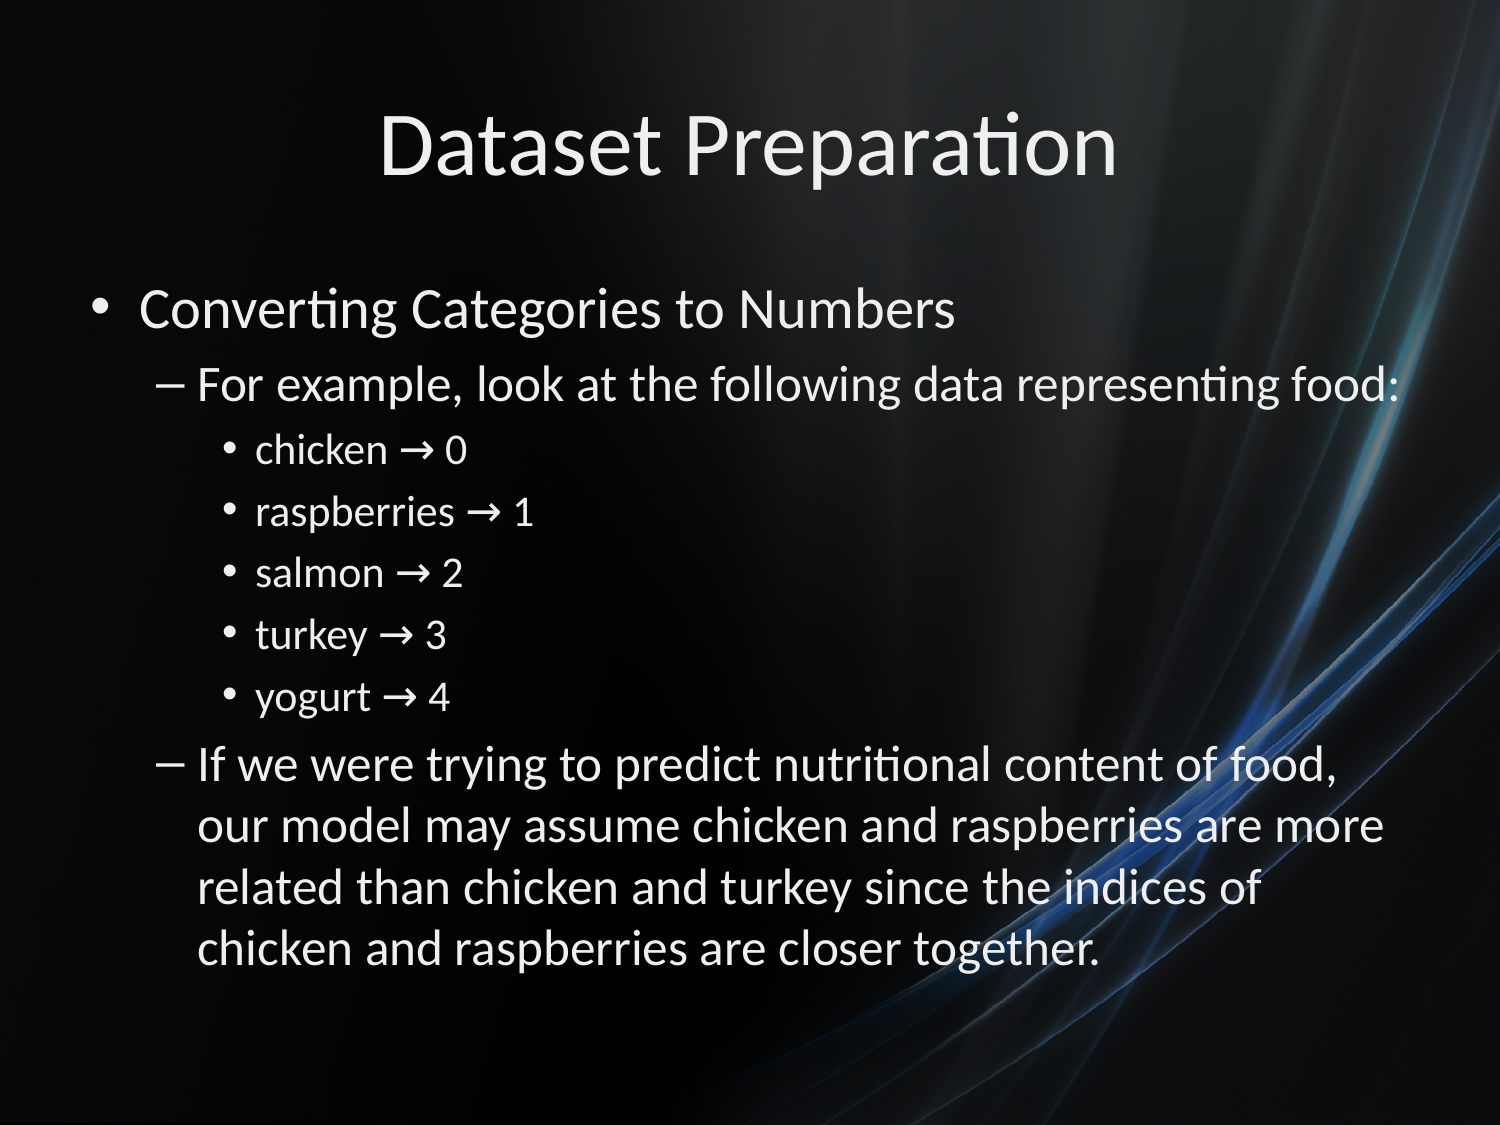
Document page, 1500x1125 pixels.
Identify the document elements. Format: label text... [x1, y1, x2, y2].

list Converting Categories to Numbers For example, look at the following data representing food: chicken → 0 raspberries → 1 salmon → 2 turkey → 3 yogurt → 4 If we were trying to predict nutritional content of food, our model may assume chicken and raspberries are more related than chicken and turkey since the indices of chicken and raspberries are closer together. [75, 262, 1425, 1005]
picture [0, 0, 1500, 1125]
title Dataset Preparation [75, 45, 1425, 233]
